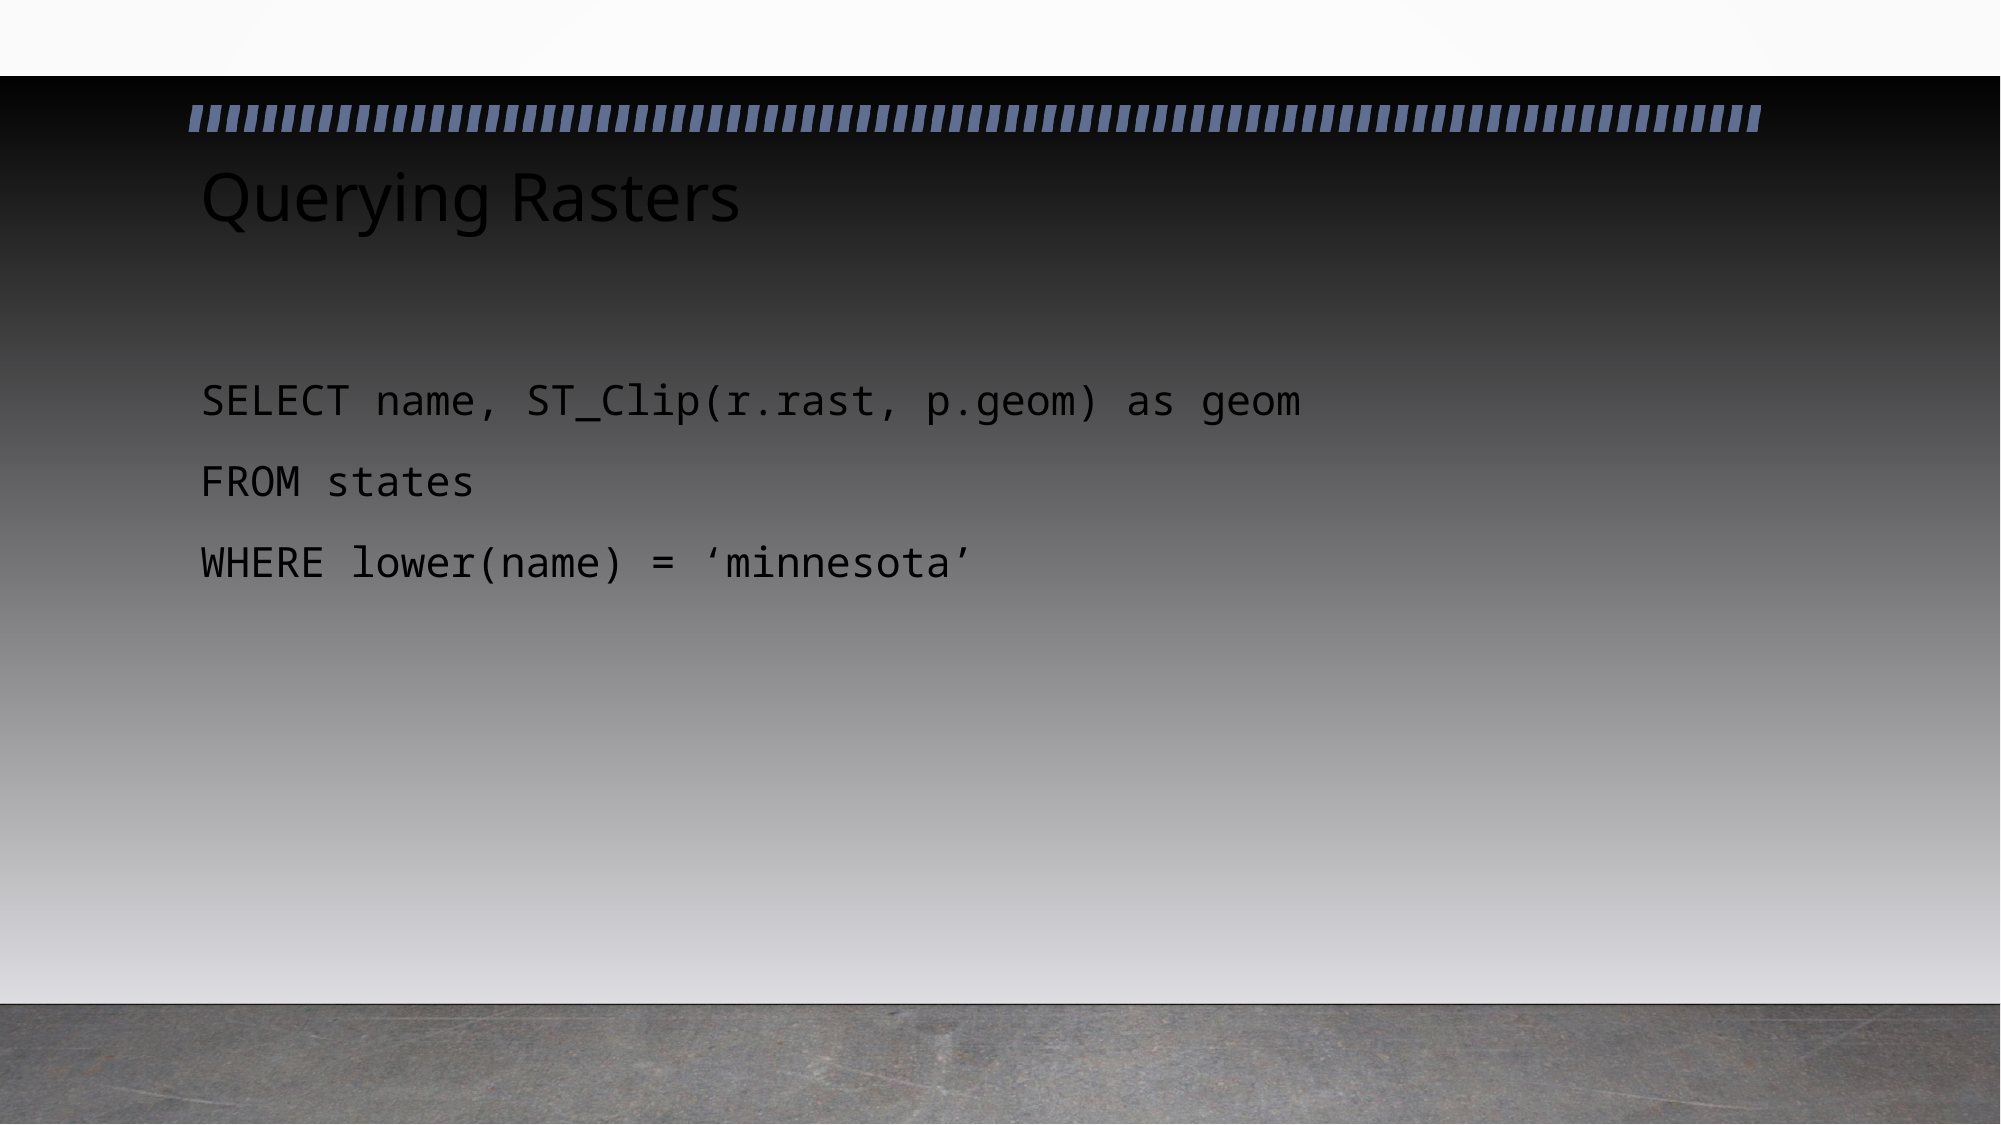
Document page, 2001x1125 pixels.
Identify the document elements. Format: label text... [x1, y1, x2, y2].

title Querying Rasters [185, 156, 1761, 329]
list SELECT name, ST_Clip(r.rast, p.geom) as geom FROM states WHERE lower(name) = ‘minnesota’ [185, 356, 1761, 897]
